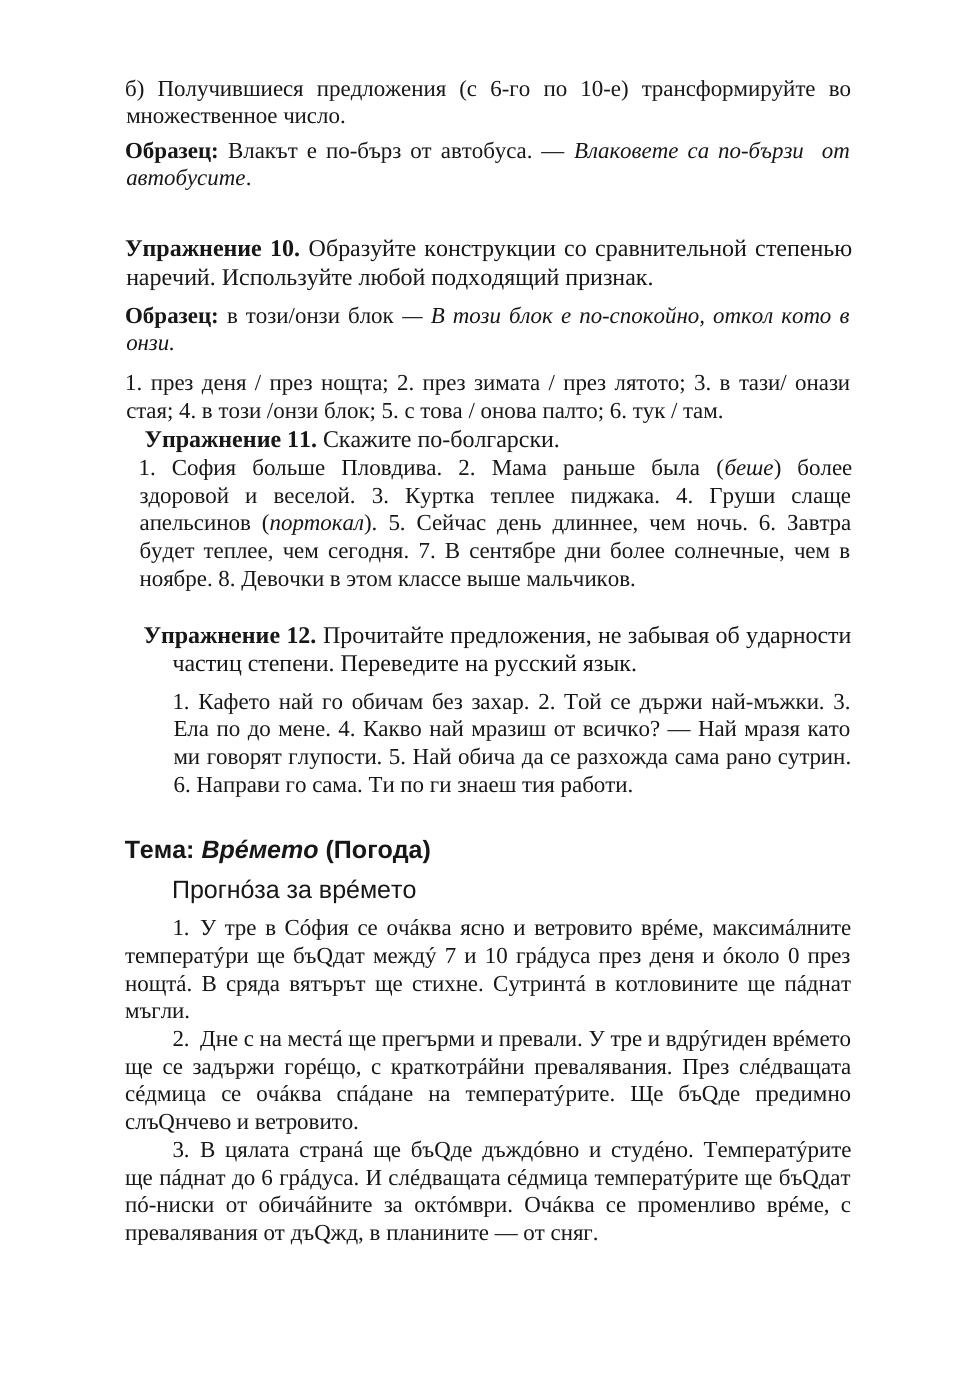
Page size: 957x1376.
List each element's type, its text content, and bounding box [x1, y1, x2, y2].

text Упражнение 11. Скажите по-болгарски. [138, 425, 852, 452]
text Образец: Влакът е по-бърз от автобуса. — Влаковете са по-бързи от автобусите. [125, 137, 852, 191]
subtitle Прогнóза за врéмето [172, 875, 857, 904]
text 1. Кафето най го обичам без захар. 2. Той се държи най-мъжки. 3. Ела по до мене. 4. Какво най мразиш от всичко? — Най мразя като ми говорят глупости. 5. Най обича да се разхожда сама рано сутрин. 6. Направи го сама. Ти по ги знаеш тия работи. [172, 688, 852, 797]
subtitle Тема: Врéмето (Погода) [124, 835, 857, 864]
list Дне с на местá ще прегърми и превали. У тре и вдрýгиден врéмето ще се задържи горéщо, с краткотрáйни превалявания. През слéдващата сéдмица се очáква спáдане на температýрите. Ще бъQде предимно слъQнчево и ветровито. [125, 1025, 852, 1134]
text Образец: в този/онзи блок — В този блок е по-спокойно, откол кото в онзи. [125, 302, 852, 356]
text Упражнение 12. Прочитайте предложения, не забывая об ударности частиц степени. Переведите на русский язык. [137, 621, 852, 676]
list У тре в Сóфия се очáква ясно и ветровито врéме, максимáлните температýри ще бъQдат междý 7 и 10 грáдуса през деня и óколо 0 през нощтá. В сряда вятърът ще стихне. Сутринтá в котловините ще пáднат мъгли. [125, 914, 852, 1023]
list В цялата странá ще бъQде дъждóвно и студéно. Температýрите ще пáднат до 6 грáдуса. И слéдващата сéдмица температýрите ще бъQдат пó-ниски от обичáйните за октóмври. Очáква се променливо врéме, с превалявания от дъQжд, в планините — от сняг. [125, 1136, 852, 1245]
text б) Получившиеся предложения (с 6-го по 10-е) трансформируйте во множественное число. [125, 75, 852, 129]
text Упражнение 10. Образуйте конструкции со сравнительной степенью наречий. Используйте любой подходящий признак. [125, 234, 852, 290]
text 1. през деня / през нощта; 2. през зимата / през лятото; 3. в тази/ онази стая; 4. в този /онзи блок; 5. с това / онова палто; 6. тук / там. [125, 369, 852, 423]
text 1. София больше Пловдива. 2. Мама раньше была (беше) более здоровой и веселой. 3. Куртка теплее пиджака. 4. Груши слаще апельсинов (портокал). 5. Сейчас день длиннее, чем ночь. 6. Завтра будет теплее, чем сегодня. 7. В сентябре дни более солнечные, чем в ноябре. 8. Девочки в этом классе выше мальчиков. [138, 454, 852, 591]
